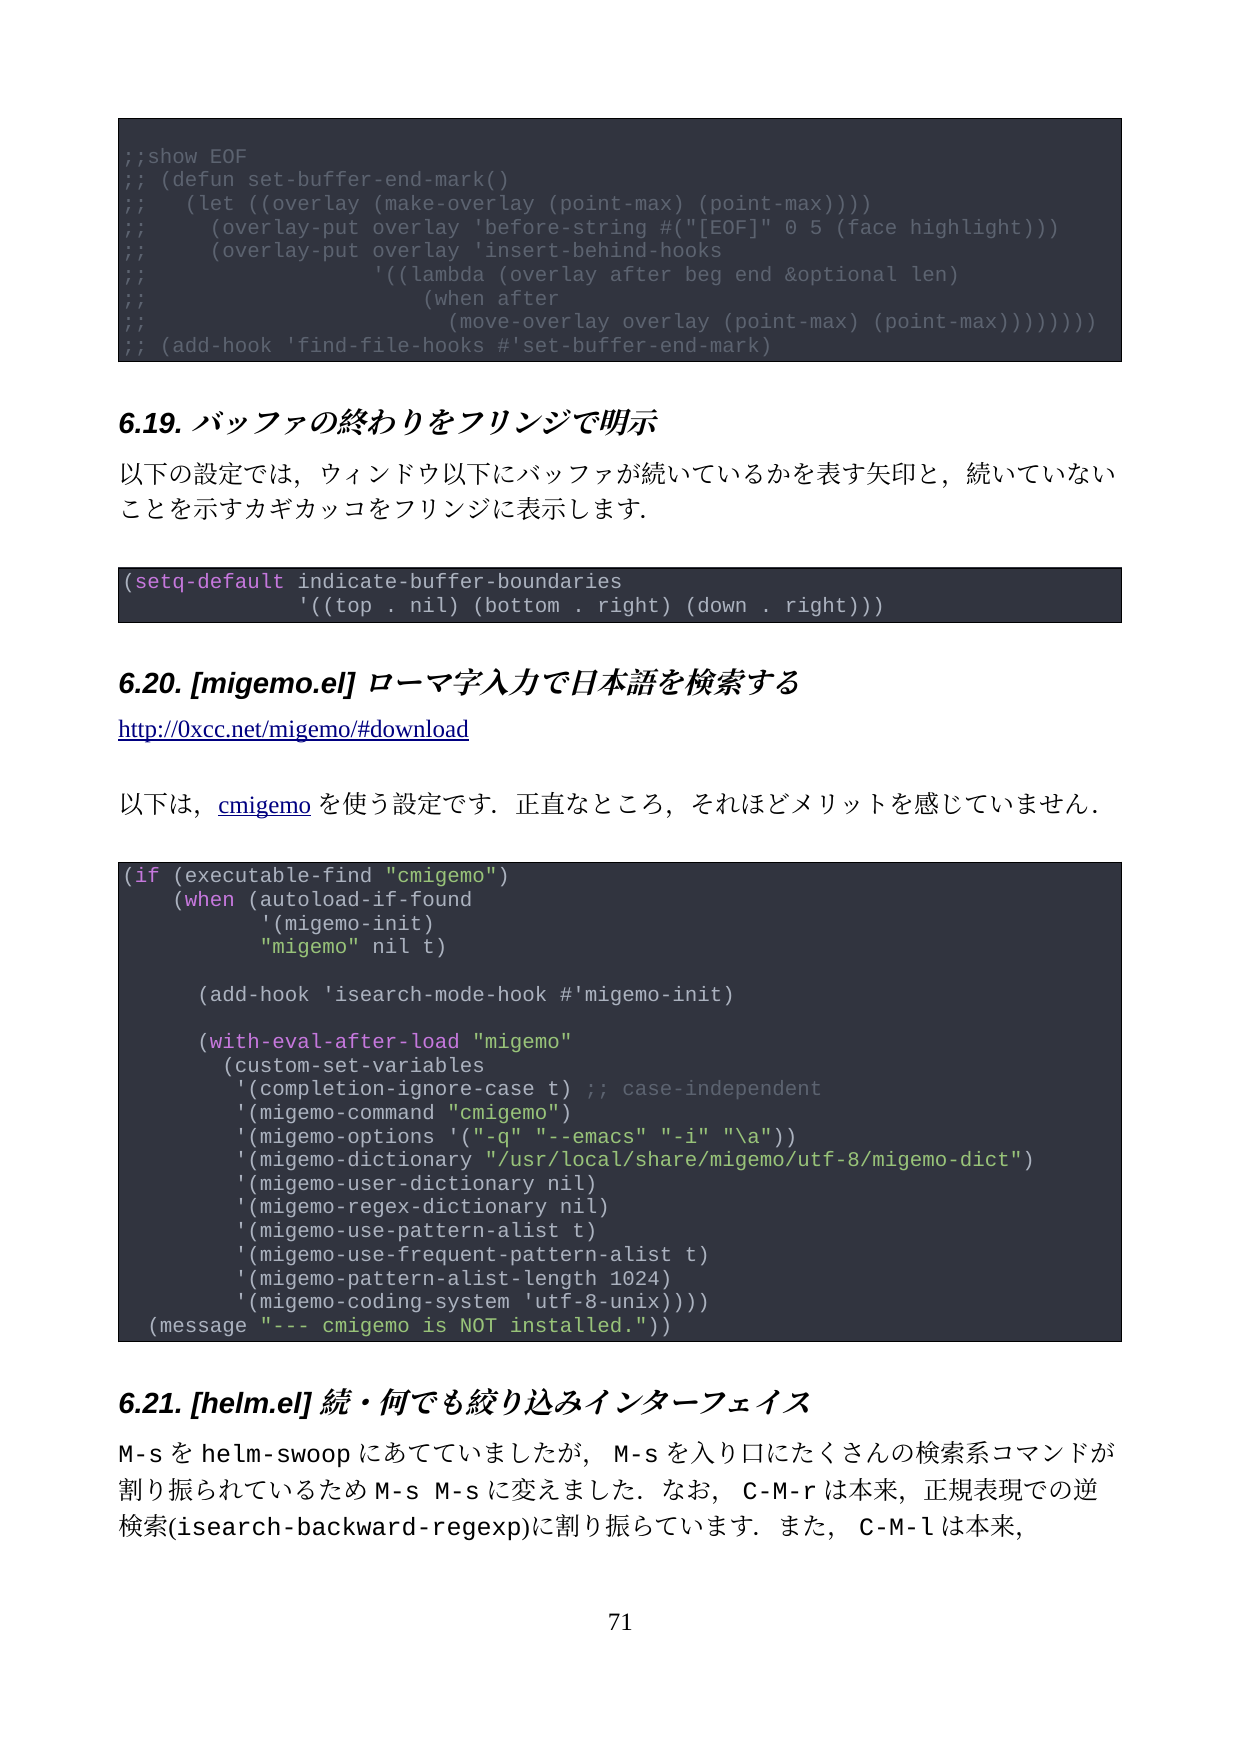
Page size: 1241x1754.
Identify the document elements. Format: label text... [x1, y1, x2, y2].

text '(migemo-regex-dictionary nil) [119, 1193, 1121, 1216]
text M-s を helm-swoop にあてていましたが， M-s を入り口にたくさんの検索系コマンドが割り振られているため M-s M-s に変えました．なお， C-M-r は本来，正規表現での逆検索(isearch-backward-regexp)に割り振らています．また， C-M-l は本来， [118, 1434, 1122, 1543]
text '(migemo-pattern-alist-length 1024) [119, 1263, 1121, 1287]
text 以下は，cmigemo を使う設定です．正直なところ，それほどメリットを感じていません． [118, 784, 1122, 849]
text 以下の設定では，ウィンドウ以下にバッファが続いているかを表す矢印と，続いていないことを示すカギカッコをフリンジに表示します． [118, 454, 1122, 555]
text "migemo" nil t) [119, 932, 1121, 956]
text (if (executable-find "cmigemo") [119, 863, 1121, 885]
text (message "--- cmigemo is NOT installed.")) [119, 1311, 1121, 1341]
text ;; (when after [119, 284, 1121, 307]
text '(migemo-dictionary "/usr/local/share/migemo/utf-8/migemo-dict") [119, 1145, 1121, 1169]
subtitle [helm.el] 続・何でも絞り込みインターフェイス [118, 1380, 1122, 1422]
text '((top . nil) (bottom . right) (down . right))) [119, 591, 1121, 622]
text http://0xcc.net/migemo/#download [118, 714, 1122, 772]
text '(migemo-command "cmigemo") [119, 1098, 1121, 1122]
text '(migemo-coding-system 'utf-8-unix)))) [119, 1287, 1121, 1311]
text '(completion-ignore-case t) ;; case-independent [119, 1074, 1121, 1098]
text ;; (defun set-buffer-end-mark() [119, 165, 1121, 189]
text (when (autoload-if-found [119, 885, 1121, 909]
text ;; (add-hook 'find-file-hooks #'set-buffer-end-mark) [119, 331, 1121, 361]
text ;; (overlay-put overlay 'insert-behind-hooks [119, 236, 1121, 260]
text ;; (move-overlay overlay (point-max) (point-max)))))))) [119, 307, 1121, 331]
subtitle バッファの終わりをフリンジで明示 [118, 400, 1122, 442]
text (custom-set-variables [119, 1051, 1121, 1074]
text '(migemo-use-pattern-alist t) [119, 1216, 1121, 1240]
text (with-eval-after-load "migemo" [119, 1027, 1121, 1051]
text '(migemo-options '("-q" "--emacs" "-i" "\a")) [119, 1122, 1121, 1145]
subtitle [migemo.el] ローマ字入力で日本語を検索する [118, 660, 1122, 702]
text ;; '((lambda (overlay after beg end &optional len) [119, 260, 1121, 284]
text '(migemo-user-dictionary nil) [119, 1169, 1121, 1193]
text (setq-default indicate-buffer-boundaries [119, 569, 1121, 591]
text ;; (overlay-put overlay 'before-string #("[EOF]" 0 5 (face highlight))) [119, 213, 1121, 236]
text '(migemo-init) [119, 909, 1121, 932]
text ;;show EOF [119, 142, 1121, 165]
text ;; (let ((overlay (make-overlay (point-max) (point-max)))) [119, 189, 1121, 213]
text (add-hook 'isearch-mode-hook #'migemo-init) [119, 980, 1121, 1003]
text '(migemo-use-frequent-pattern-alist t) [119, 1240, 1121, 1263]
